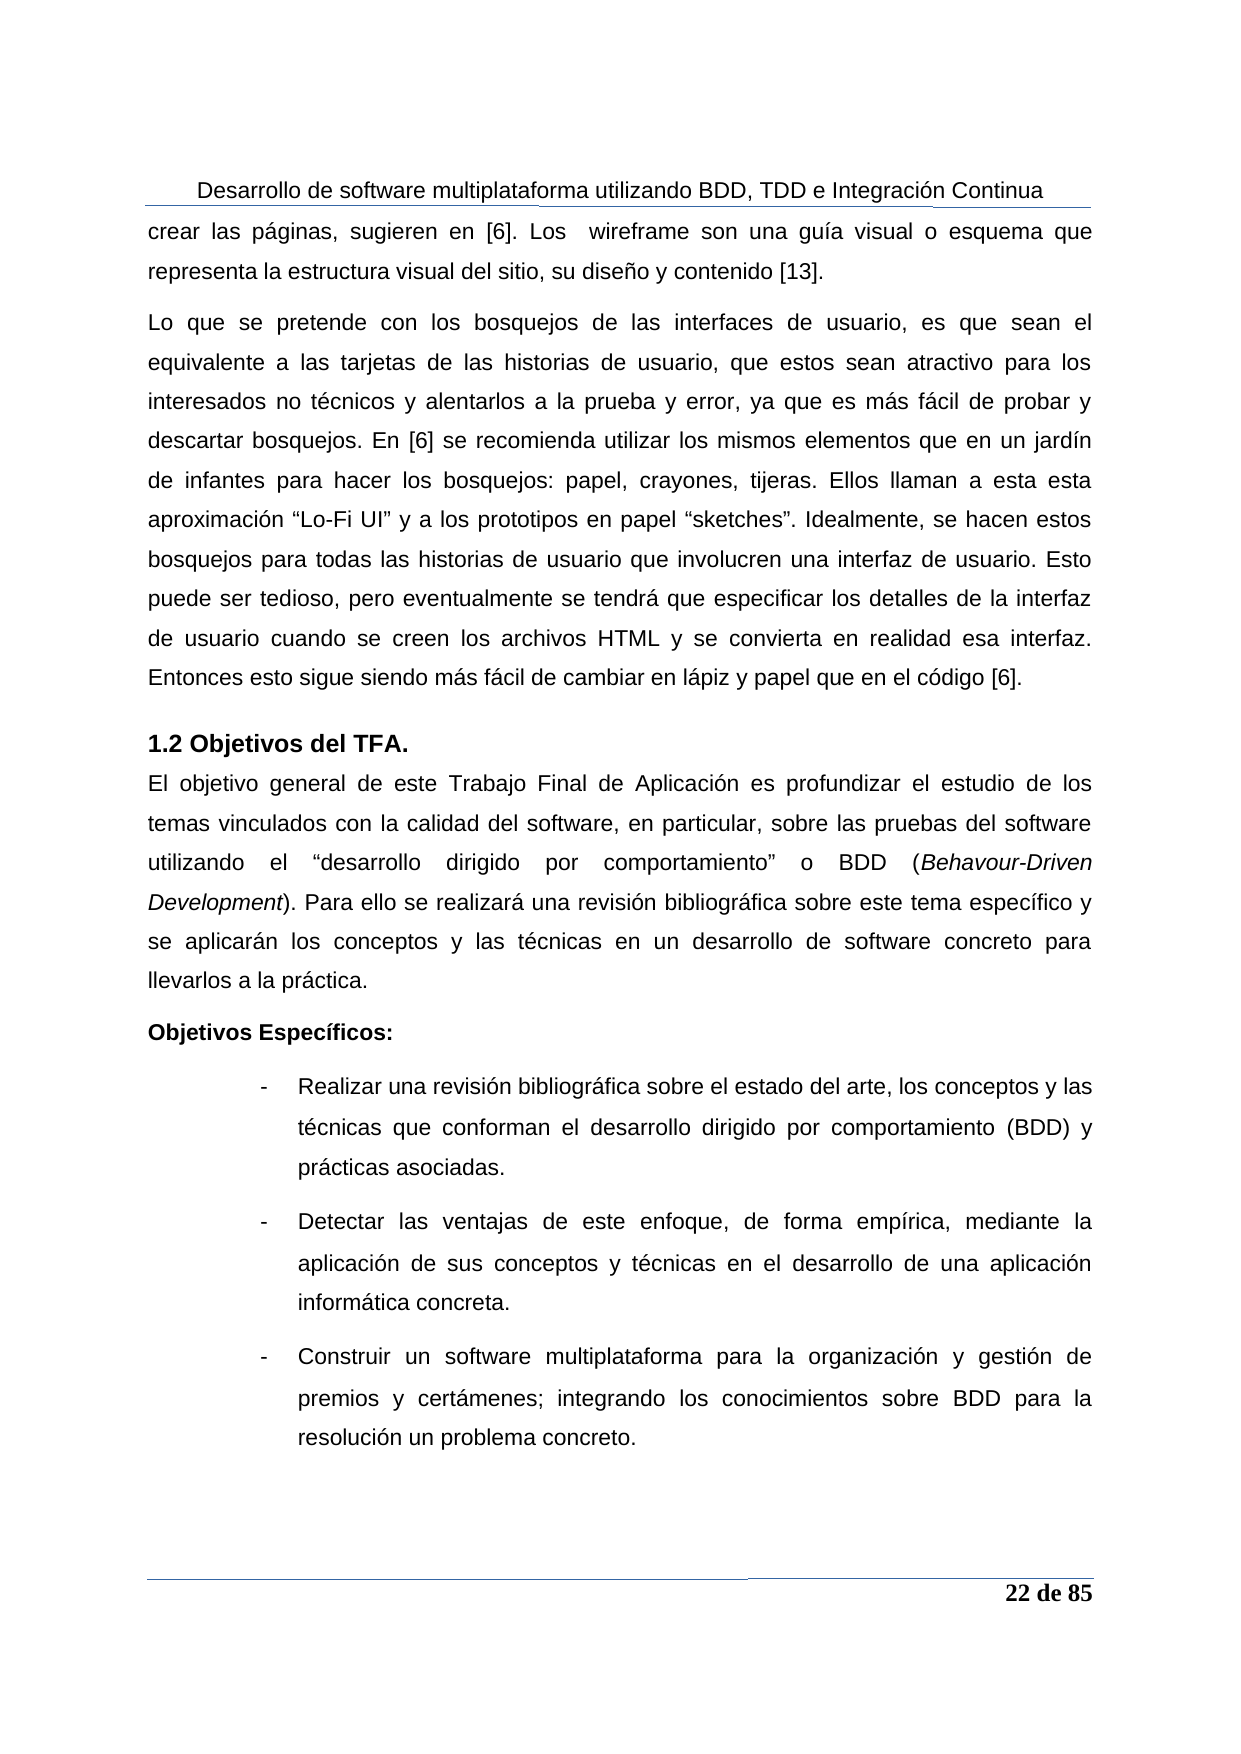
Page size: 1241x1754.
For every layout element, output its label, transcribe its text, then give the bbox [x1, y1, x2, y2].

list Realizar una revisión bibliográfica sobre el estado del arte, los conceptos y las técnicas que conforman el desarrollo dirigido por comportamiento (BDD) y prácticas asociadas. [260, 1070, 1093, 1180]
list Detectar las ventajas de este enfoque, de forma empírica, mediante la aplicación de sus conceptos y técnicas en el desarrollo de una aplicación informática concreta. [260, 1205, 1093, 1315]
text crear las páginas, sugieren en [6]. Los wireframe son una guía visual o esquema que representa la estructura visual del sitio, su diseño y contenido [13]. [148, 218, 1093, 284]
text Objetivos Específicos: [148, 1019, 1093, 1045]
text El objetivo general de este Trabajo Final de Aplicación es profundizar el estudio de los temas vinculados con la calidad del software, en particular, sobre las pruebas del software utilizando el “desarrollo dirigido por comportamiento” o BDD (Behavour-Driven Development). Para ello se realizará una revisión bibliográfica sobre este tema específico y se aplicarán los conceptos y las técnicas en un desarrollo de software concreto para llevarlos a la práctica. [148, 770, 1093, 994]
text Lo que se pretende con los bosquejos de las interfaces de usuario, es que sean el equivalente a las tarjetas de las historias de usuario, que estos sean atractivo para los interesados no técnicos y alentarlos a la prueba y error, ya que es más fácil de probar y descartar bosquejos. En [6] se recomienda utilizar los mismos elementos que en un jardín de infantes para hacer los bosquejos: papel, crayones, tijeras. Ellos llaman a esta esta aproximación “Lo-Fi UI” y a los prototipos en papel “sketches”. Idealmente, se hacen estos bosquejos para todas las historias de usuario que involucren una interfaz de usuario. Esto puede ser tedioso, pero eventualmente se tendrá que especificar los detalles de la interfaz de usuario cuando se creen los archivos HTML y se convierta en realidad esa interfaz. Entonces esto sigue siendo más fácil de cambiar en lápiz y papel que en el código [6]. [148, 309, 1093, 691]
list Construir un software multiplataforma para la organización y gestión de premios y certámenes; integrando los conocimientos sobre BDD para la resolución un problema concreto. [260, 1340, 1093, 1450]
subtitle 1.2 Objetivos del TFA. [148, 729, 1093, 758]
